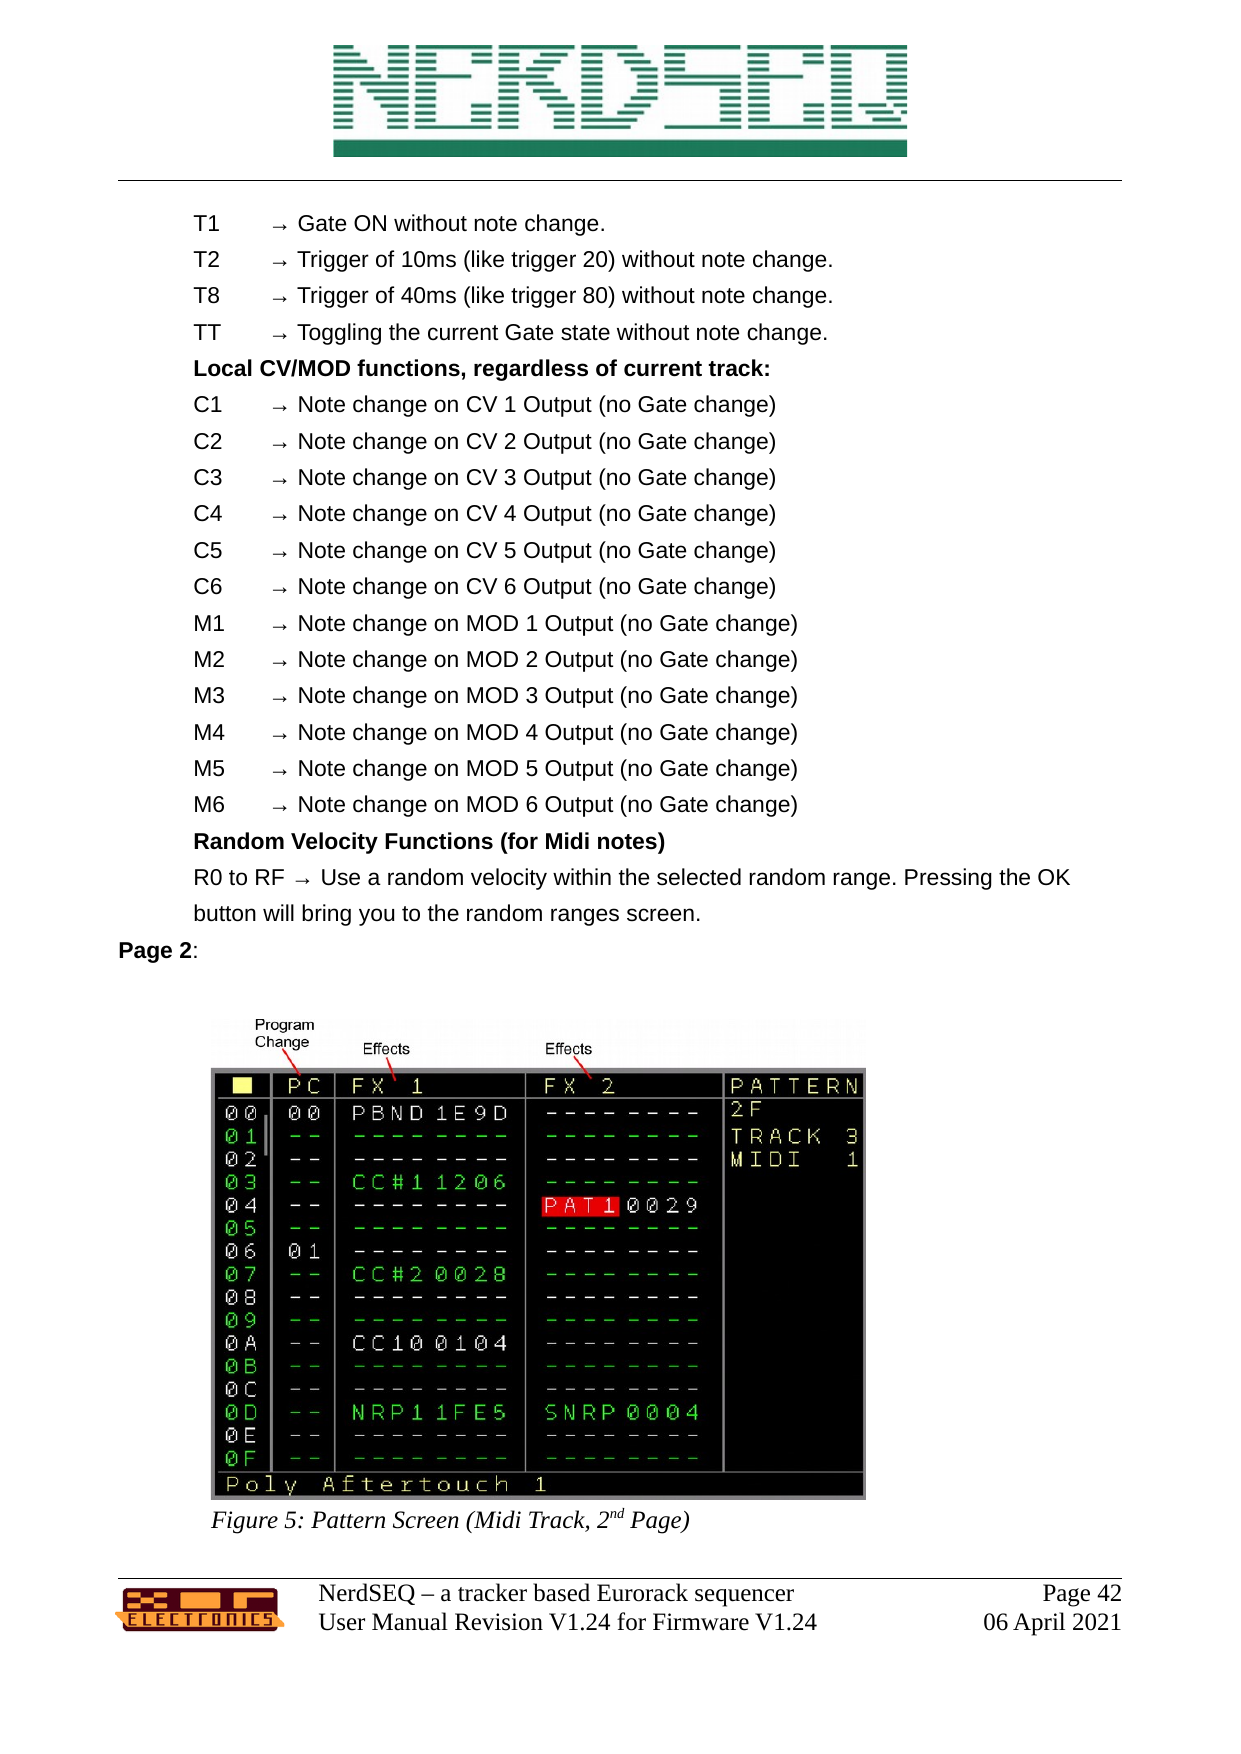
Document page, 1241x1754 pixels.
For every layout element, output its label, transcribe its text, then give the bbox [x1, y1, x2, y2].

text C4 → Note change on CV 4 Output (no Gate change) [118, 500, 1122, 527]
picture [115, 1584, 285, 1634]
text M1 → Note change on MOD 1 Output (no Gate change) [118, 609, 1122, 636]
text M6 → Note change on MOD 6 Output (no Gate change) [118, 791, 1122, 818]
text C6 → Note change on CV 6 Output (no Gate change) [118, 573, 1122, 599]
text T2 → Trigger of 10ms (like trigger 20) without note change. [118, 246, 1122, 272]
text M2 → Note change on MOD 2 Output (no Gate change) [118, 646, 1122, 672]
text Random Velocity Functions (for Midi notes) [118, 828, 1122, 854]
text T8 → Trigger of 40ms (like trigger 80) without note change. [118, 282, 1122, 309]
picture [210, 1019, 866, 1500]
text R0 to RF → Use a random velocity within the selected random range. Pressing the OK button will bring you to the random ranges screen. Page 2: [118, 864, 1122, 963]
picture [333, 45, 908, 157]
text T1 → Gate ON without note change. [118, 209, 1122, 236]
text C3 → Note change on CV 3 Output (no Gate change) [118, 464, 1122, 490]
text C5 → Note change on CV 5 Output (no Gate change) [118, 537, 1122, 563]
text Figure 5: Pattern Screen (Midi Track, 2nd Page) [211, 1500, 866, 1534]
text M5 → Note change on MOD 5 Output (no Gate change) [118, 755, 1122, 781]
text TT → Toggling the current Gate state without note change. [118, 319, 1122, 345]
text Local CV/MOD functions, regardless of current track: [118, 355, 1122, 381]
text C2 → Note change on CV 2 Output (no Gate change) [118, 428, 1122, 454]
text M4 → Note change on MOD 4 Output (no Gate change) [118, 718, 1122, 745]
text M3 → Note change on MOD 3 Output (no Gate change) [118, 682, 1122, 708]
text C1 → Note change on CV 1 Output (no Gate change) [118, 391, 1122, 418]
